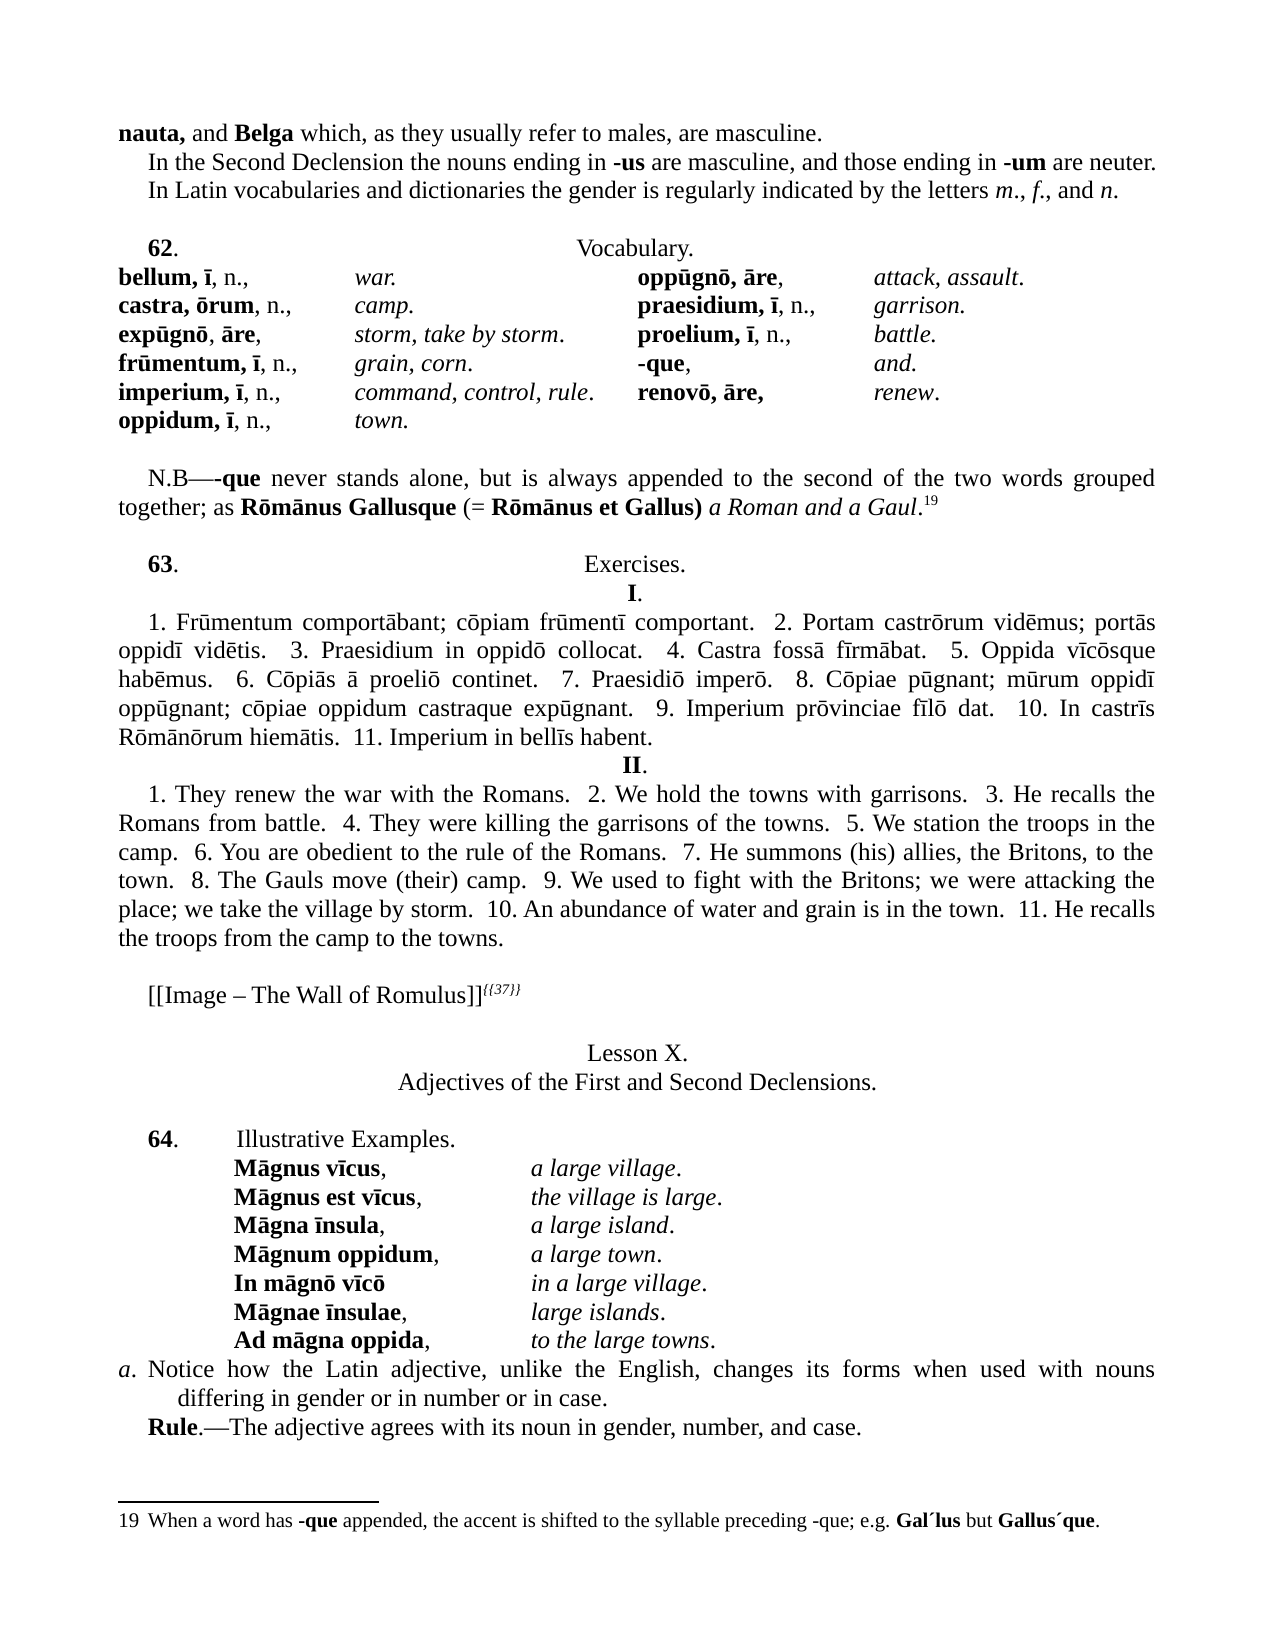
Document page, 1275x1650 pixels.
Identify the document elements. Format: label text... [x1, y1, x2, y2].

text Rule.—The adjective agrees with its noun in gender, number, and case. [118, 1412, 1157, 1441]
text frūmentum, ī, n., grain, corn. [118, 348, 637, 377]
text Māgnae īnsulae, large islands. [118, 1297, 1157, 1326]
text II. [118, 751, 1157, 779]
text praesidium, ī, n., garrison. [637, 291, 1157, 319]
text Adjectives of the First and Second Declensions. [118, 1067, 1157, 1096]
text N.B—-que never stands alone, but is always appended to the second of the two words grouped together; as Rōmānus Gallusque (= Rōmānus et Gallus) a Roman and a Gaul. [118, 463, 1157, 521]
text Lesson X. [118, 1038, 1157, 1067]
text When a word has -que appended, the accent is shifted to the syllable preceding -que; e.g. Gal´lus but Gallus´que. [118, 1508, 1157, 1532]
text bellum, ī, n., war. [118, 262, 637, 291]
text -que, and. [637, 348, 1157, 377]
text oppidum, ī, n., town. [118, 406, 637, 434]
text castra, ōrum, n., camp. [118, 291, 637, 319]
text Māgnum oppidum, a large town. [118, 1239, 1157, 1268]
text 63. Exercises. [118, 549, 1157, 578]
text a. Notice how the Latin adjective, unlike the English, changes its forms when used with nouns differing in gender or in number or in case. [118, 1354, 1157, 1412]
text proelium, ī, n., battle. [637, 319, 1157, 348]
text Ad māgna oppida, to the large towns. [118, 1326, 1157, 1354]
text [[Image – The Wall of Romulus]]{{37}} [118, 981, 1157, 1009]
text 62. Vocabulary. [118, 233, 1157, 262]
text expūgnō, āre, storm, take by storm. [118, 319, 637, 348]
text nauta, and Belga which, as they usually refer to males, are masculine. [118, 118, 1157, 147]
text Māgnus est vīcus, the village is large. [118, 1182, 1157, 1211]
text 64. Illustrative Examples. [118, 1124, 1157, 1153]
text Māgnus vīcus, a large village. [118, 1153, 1157, 1182]
text 1. They renew the war with the Romans. 2. We hold the towns with garrisons. 3. He recalls the Romans from battle. 4. They were killing the garrisons of the towns. 5. We station the troops in the camp. 6. You are obedient to the rule of the Romans. 7. He summons (his) allies, the Britons, to the town. 8. The Gauls move (their) camp. 9. We used to fight with the Britons; we were attacking the place; we take the village by storm. 10. An abundance of water and grain is in the town. 11. He recalls the troops from the camp to the towns. [118, 779, 1157, 952]
text Māgna īnsula, a large island. [118, 1211, 1157, 1239]
text imperium, ī, n., command, control, rule. [118, 377, 637, 406]
text renovō, āre, renew. [637, 377, 1157, 406]
text In māgnō vīcō in a large village. [118, 1268, 1157, 1297]
text I. [118, 578, 1157, 607]
text In the Second Declension the nouns ending in -us are masculine, and those ending in -um are neuter. [118, 147, 1157, 176]
text oppūgnō, āre, attack, assault. [637, 262, 1157, 291]
text 1. Frūmentum comportābant; cōpiam frūmentī comportant. 2. Portam castrōrum vidēmus; portās oppidī vidētis. 3. Praesidium in oppidō collocat. 4. Castra fossā fīrmābat. 5. Oppida vīcōsque habēmus. 6. Cōpiās ā proeliō continet. 7. Praesidiō imperō. 8. Cōpiae pūgnant; mūrum oppidī oppūgnant; cōpiae oppidum castraque expūgnant. 9. Imperium prōvinciae fīlō dat. 10. In castrīs Rōmānōrum hiemātis. 11. Imperium in bellīs habent. [118, 607, 1157, 751]
text In Latin vocabularies and dictionaries the gender is regularly indicated by the letters m., f., and n. [118, 176, 1157, 204]
